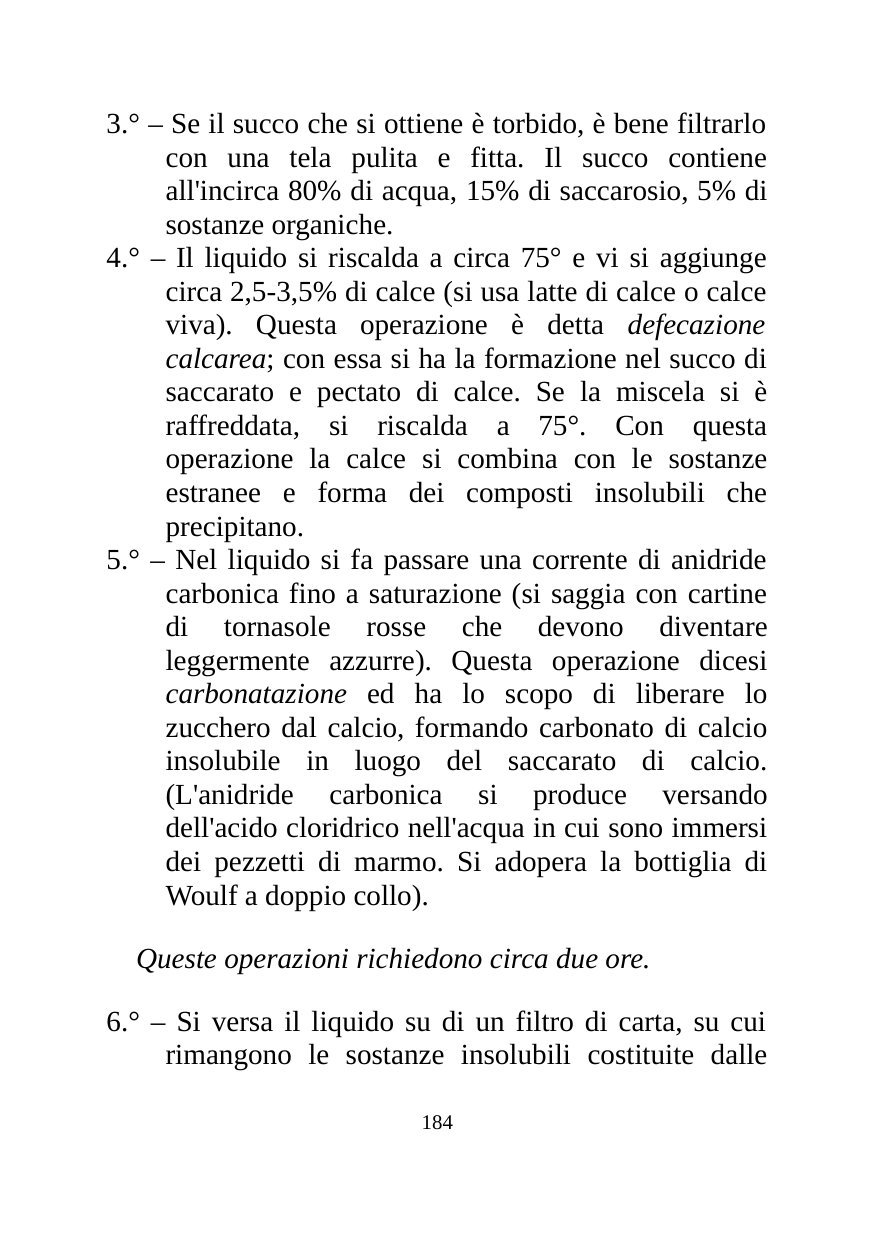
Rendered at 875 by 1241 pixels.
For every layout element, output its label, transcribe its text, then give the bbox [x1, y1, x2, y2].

text 3.° – Se il succo che si ottiene è torbido, è bene filtrarlo con una tela pulita e fitta. Il succo contiene all'incirca 80% di acqua, 15% di saccarosio, 5% di sostanze organiche. [106, 106, 768, 240]
text 6.° – Si versa il liquido su di un filtro di carta, su cui rimangono le sostanze insolubili costituite dalle [106, 1004, 768, 1071]
text Queste operazioni richiedono circa due ore. [106, 941, 768, 974]
text 5.° – Nel liquido si fa passare una corrente di anidride carbonica fino a saturazione (si saggia con cartine di tornasole rosse che devono diventare leggermente azzurre). Questa operazione dicesi carbonatazione ed ha lo scopo di liberare lo zucchero dal calcio, formando carbonato di calcio insolubile in luogo del saccarato di calcio. (L'anidride carbonica si produce versando dell'acido cloridrico nell'acqua in cui sono immersi dei pezzetti di marmo. Si adopera la bottiglia di Woulf a doppio collo). [106, 542, 768, 911]
text 4.° – Il liquido si riscalda a circa 75° e vi si aggiunge circa 2,5-3,5% di calce (si usa latte di calce o calce viva). Questa operazione è detta defecazione calcarea; con essa si ha la formazione nel succo di saccarato e pectato di calce. Se la miscela si è raffreddata, si riscalda a 75°. Con questa operazione la calce si combina con le sostanze estranee e forma dei composti insolubili che precipitano. [106, 240, 768, 542]
